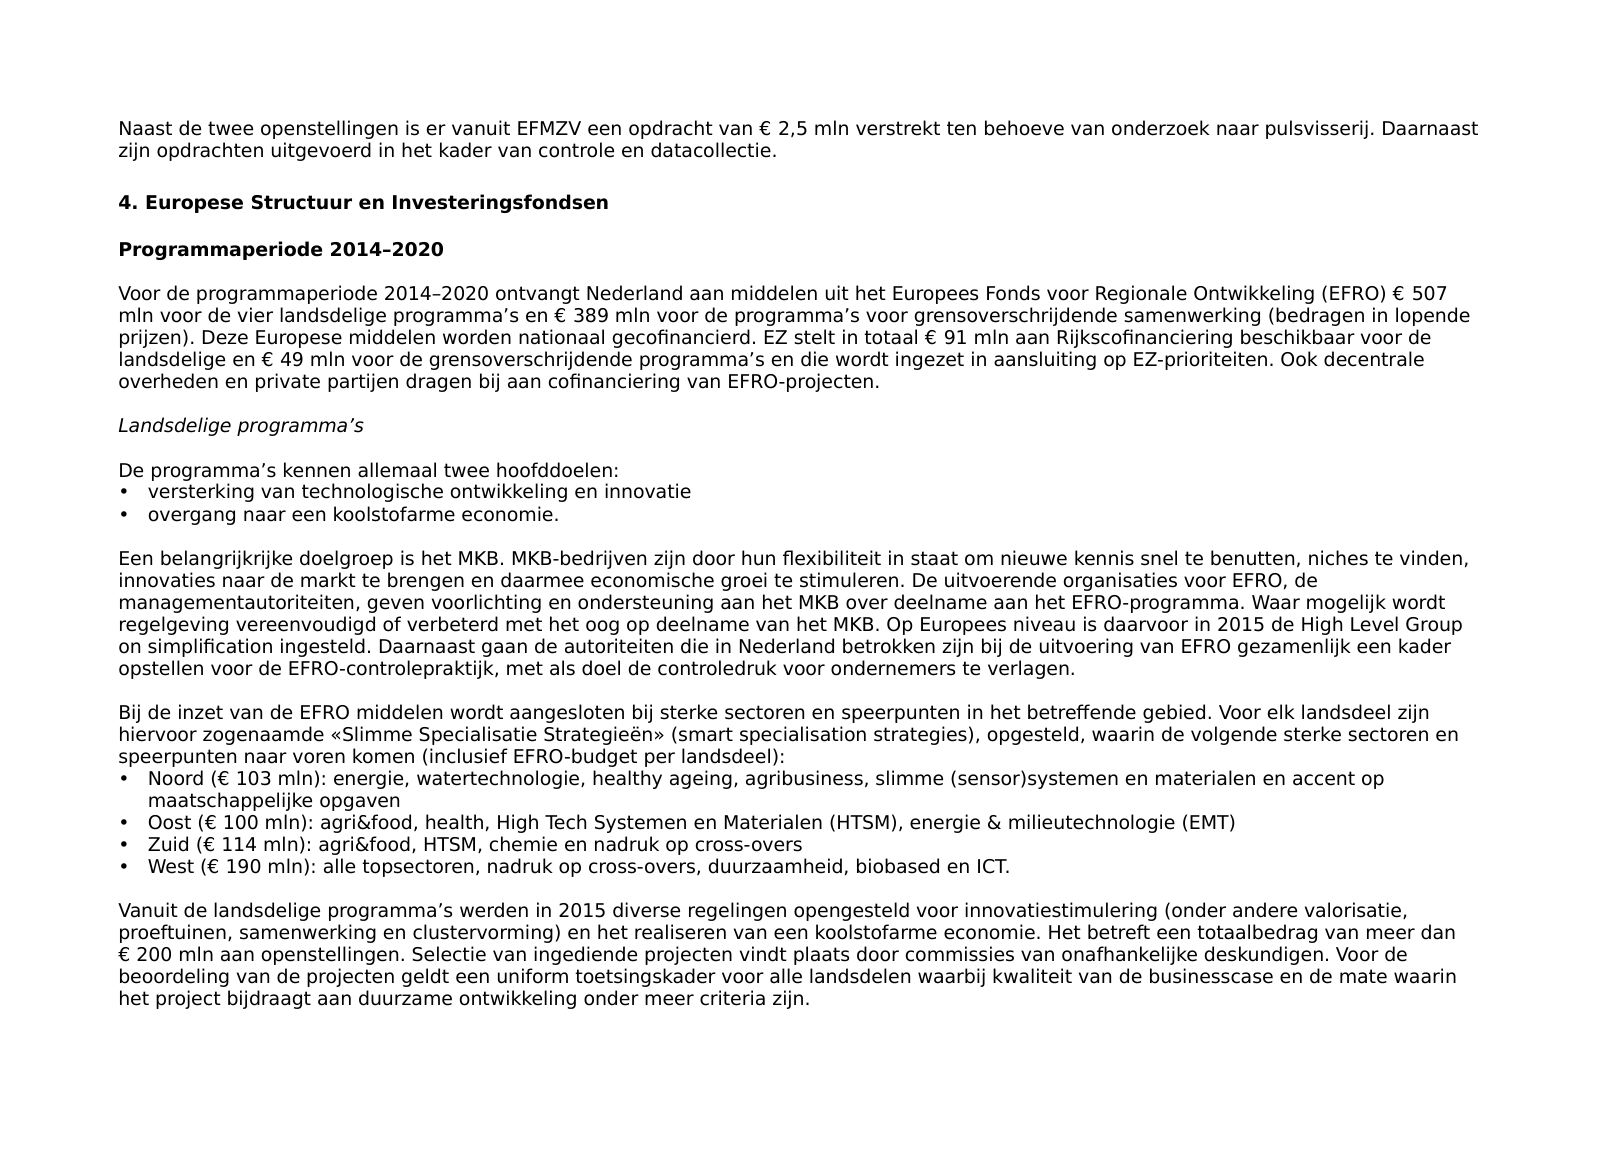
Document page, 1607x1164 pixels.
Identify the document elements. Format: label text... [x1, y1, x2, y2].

text Vanuit de landsdelige programma’s werden in 2015 diverse regelingen opengesteld voor innovatiestimulering (onder andere valorisatie, proeftuinen, samenwerking en clustervorming) en het realiseren van een koolstofarme economie. Het betreft een totaalbedrag van meer dan € 200 mln aan openstellingen. Selectie van ingediende projecten vindt plaats door commissies van onafhankelijke deskundigen. Voor de beoordeling van de projecten geldt een uniform toetsingskader voor alle landsdelen waarbij kwaliteit van de businesscase en de mate waarin het project bijdraagt aan duurzame ontwikkeling onder meer criteria zijn. [118, 900, 1488, 1009]
subtitle 4. Europese Structuur en Investeringsfondsen [118, 192, 1488, 214]
subtitle Programmaperiode 2014–2020 [118, 239, 1488, 261]
text • Noord (€ 103 mln): energie, watertechnologie, healthy ageing, agribusiness, slimme (sensor)systemen en materialen en accent op maatschappelijke opgaven [118, 768, 1488, 812]
text De programma’s kennen allemaal twee hoofddoelen: [118, 459, 1488, 481]
text Voor de programmaperiode 2014–2020 ontvangt Nederland aan middelen uit het Europees Fonds voor Regionale Ontwikkeling (EFRO) € 507 mln voor de vier landsdelige programma’s en € 389 mln voor de programma’s voor grensoverschrijdende samenwerking (bedragen in lopende prijzen). Deze Europese middelen worden nationaal gecofinancierd. EZ stelt in totaal € 91 mln aan Rijkscofinanciering beschikbaar voor de landsdelige en € 49 mln voor de grensoverschrijdende programma’s en die wordt ingezet in aansluiting op EZ-prioriteiten. Ook decentrale overheden en private partijen dragen bij aan cofinanciering van EFRO-projecten. [118, 283, 1488, 393]
text • Oost (€ 100 mln): agri&food, health, High Tech Systemen en Materialen (HTSM), energie & milieutechnologie (EMT) [118, 812, 1488, 833]
text Bij de inzet van de EFRO middelen wordt aangesloten bij sterke sectoren en speerpunten in het betreffende gebied. Voor elk landsdeel zijn hiervoor zogenaamde «Slimme Specialisatie Strategieën» (smart specialisation strategies), opgesteld, waarin de volgende sterke sectoren en speerpunten naar voren komen (inclusief EFRO-budget per landsdeel): [118, 702, 1488, 768]
text • Zuid (€ 114 mln): agri&food, HTSM, chemie en nadruk op cross-overs [118, 833, 1488, 856]
subtitle Landsdelige programma’s [118, 415, 1488, 437]
text Een belangrijkrijke doelgroep is het MKB. MKB-bedrijven zijn door hun flexibiliteit in staat om nieuwe kennis snel te benutten, niches te vinden, innovaties naar de markt te brengen en daarmee economische groei te stimuleren. De uitvoerende organisaties voor EFRO, de managementautoriteiten, geven voorlichting en ondersteuning aan het MKB over deelname aan het EFRO-programma. Waar mogelijk wordt regelgeving vereenvoudigd of verbeterd met het oog op deelname van het MKB. Op Europees niveau is daarvoor in 2015 de High Level Group on simplification ingesteld. Daarnaast gaan de autoriteiten die in Nederland betrokken zijn bij de uitvoering van EFRO gezamenlijk een kader opstellen voor de EFRO-controlepraktijk, met als doel de controledruk voor ondernemers te verlagen. [118, 548, 1488, 679]
text Naast de twee openstellingen is er vanuit EFMZV een opdracht van € 2,5 mln verstrekt ten behoeve van onderzoek naar pulsvisserij. Daarnaast zijn opdrachten uitgevoerd in het kader van controle en datacollectie. [118, 118, 1488, 162]
text • West (€ 190 mln): alle topsectoren, nadruk op cross-overs, duurzaamheid, biobased en ICT. [118, 856, 1488, 877]
text • overgang naar een koolstofarme economie. [118, 503, 1488, 525]
text • versterking van technologische ontwikkeling en innovatie [118, 481, 1488, 503]
